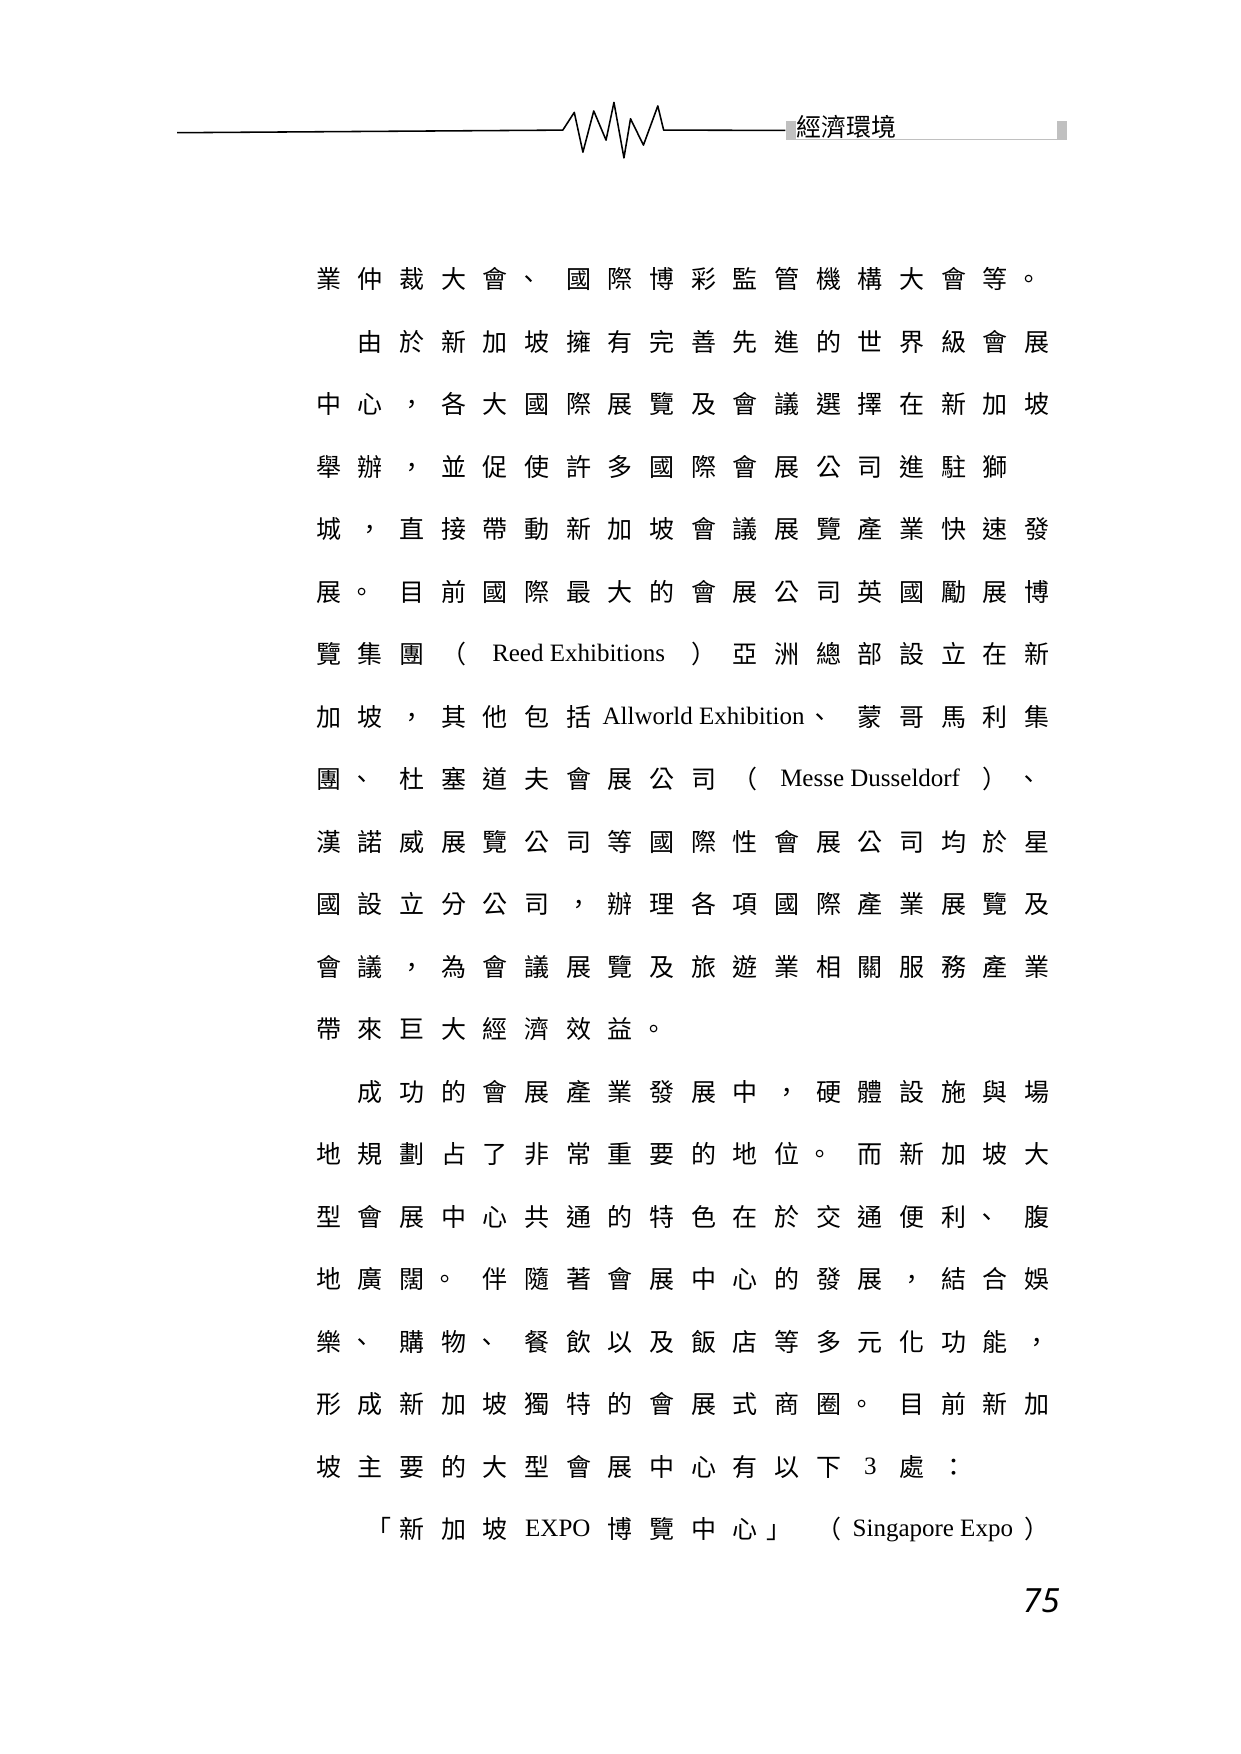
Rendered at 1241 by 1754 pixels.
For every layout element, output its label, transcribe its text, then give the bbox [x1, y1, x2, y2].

text 由於新加坡擁有完善先進的世界級會展中心，各大國際展覽及會議選擇在新加坡舉辦，並促使許多國際會展公司進駐獅城，直接帶動新加坡會議展覽產業快速發展。目前國際最大的會展公司英國勵展博覽集團（Reed Exhibitions）亞洲總部設立在新加坡，其他包括Allworld Exhibition、蒙哥馬利集團、杜塞道夫會展公司（Messe Dusseldorf）、漢諾威展覽公司等國際性會展公司均於星國設立分公司，辦理各項國際產業展覽及會議，為會議展覽及旅遊業相關服務產業帶來巨大經濟效益。 [281, 299, 1058, 1049]
text 業仲裁大會、國際博彩監管機構大會等。 [281, 236, 1058, 299]
text 「新加坡EXPO博覽中心」（Singapore Expo） [281, 1486, 1058, 1549]
text 成功的會展產業發展中，硬體設施與場地規劃占了非常重要的地位。而新加坡大型會展中心共通的特色在於交通便利、腹地廣闊。伴隨著會展中心的發展，結合娛樂、購物、餐飲以及飯店等多元化功能，形成新加坡獨特的會展式商圈。目前新加坡主要的大型會展中心有以下3處： [281, 1049, 1058, 1486]
